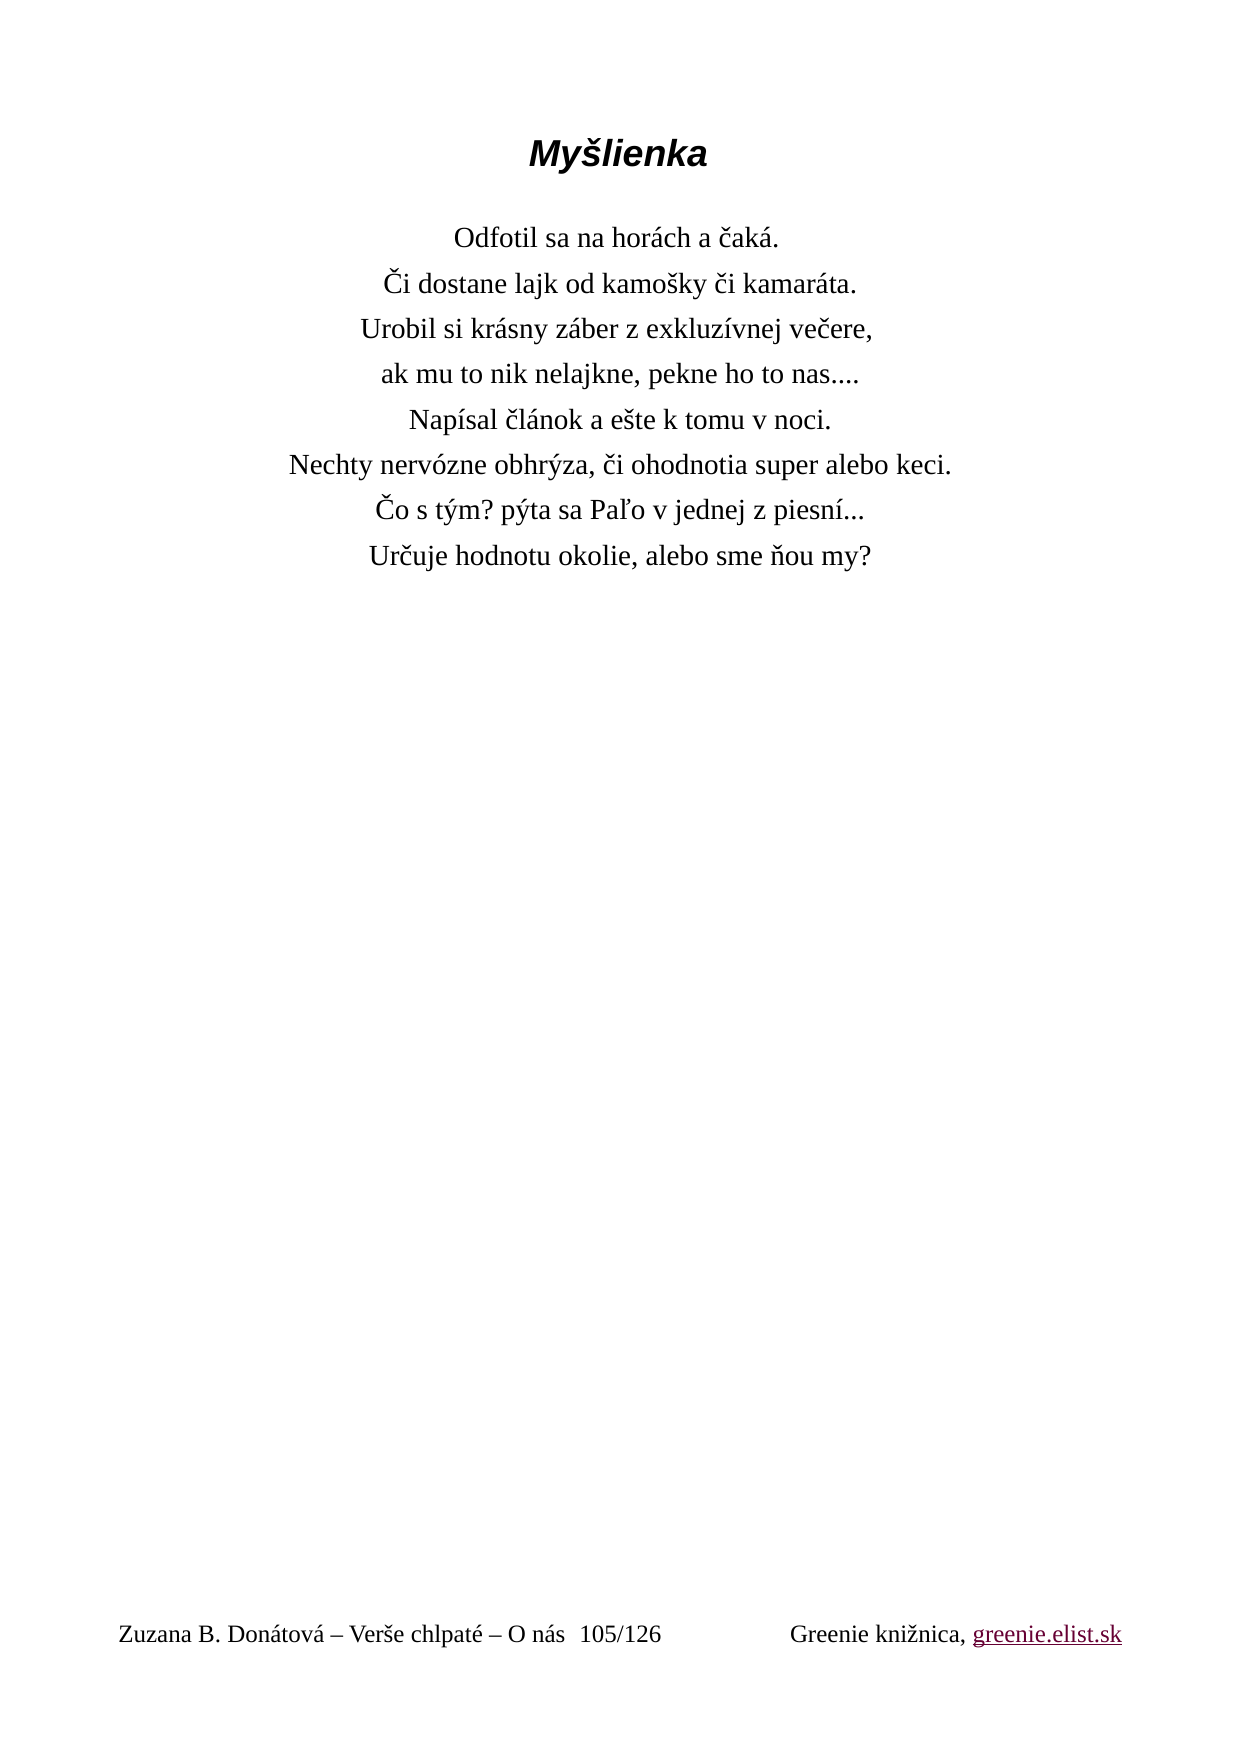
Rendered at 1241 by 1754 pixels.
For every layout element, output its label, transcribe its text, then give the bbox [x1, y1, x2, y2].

text Čo s tým? pýta sa Paľo v jednej z piesní... [106, 492, 1134, 526]
subtitle Myšlienka [106, 131, 1134, 174]
text Odfotil sa na horách a čaká. [106, 221, 1134, 254]
text Napísal článok a ešte k tomu v noci. [106, 402, 1134, 435]
text Urobil si krásny záber z exkluzívnej večere, [106, 311, 1134, 345]
text ak mu to nik nelajkne, pekne ho to nas.... [106, 356, 1134, 390]
text Či dostane lajk od kamošky či kamaráta. [106, 266, 1134, 299]
text Určuje hodnotu okolie, alebo sme ňou my? [106, 538, 1134, 571]
text Nechty nervózne obhrýza, či ohodnotia super alebo keci. [106, 447, 1134, 481]
